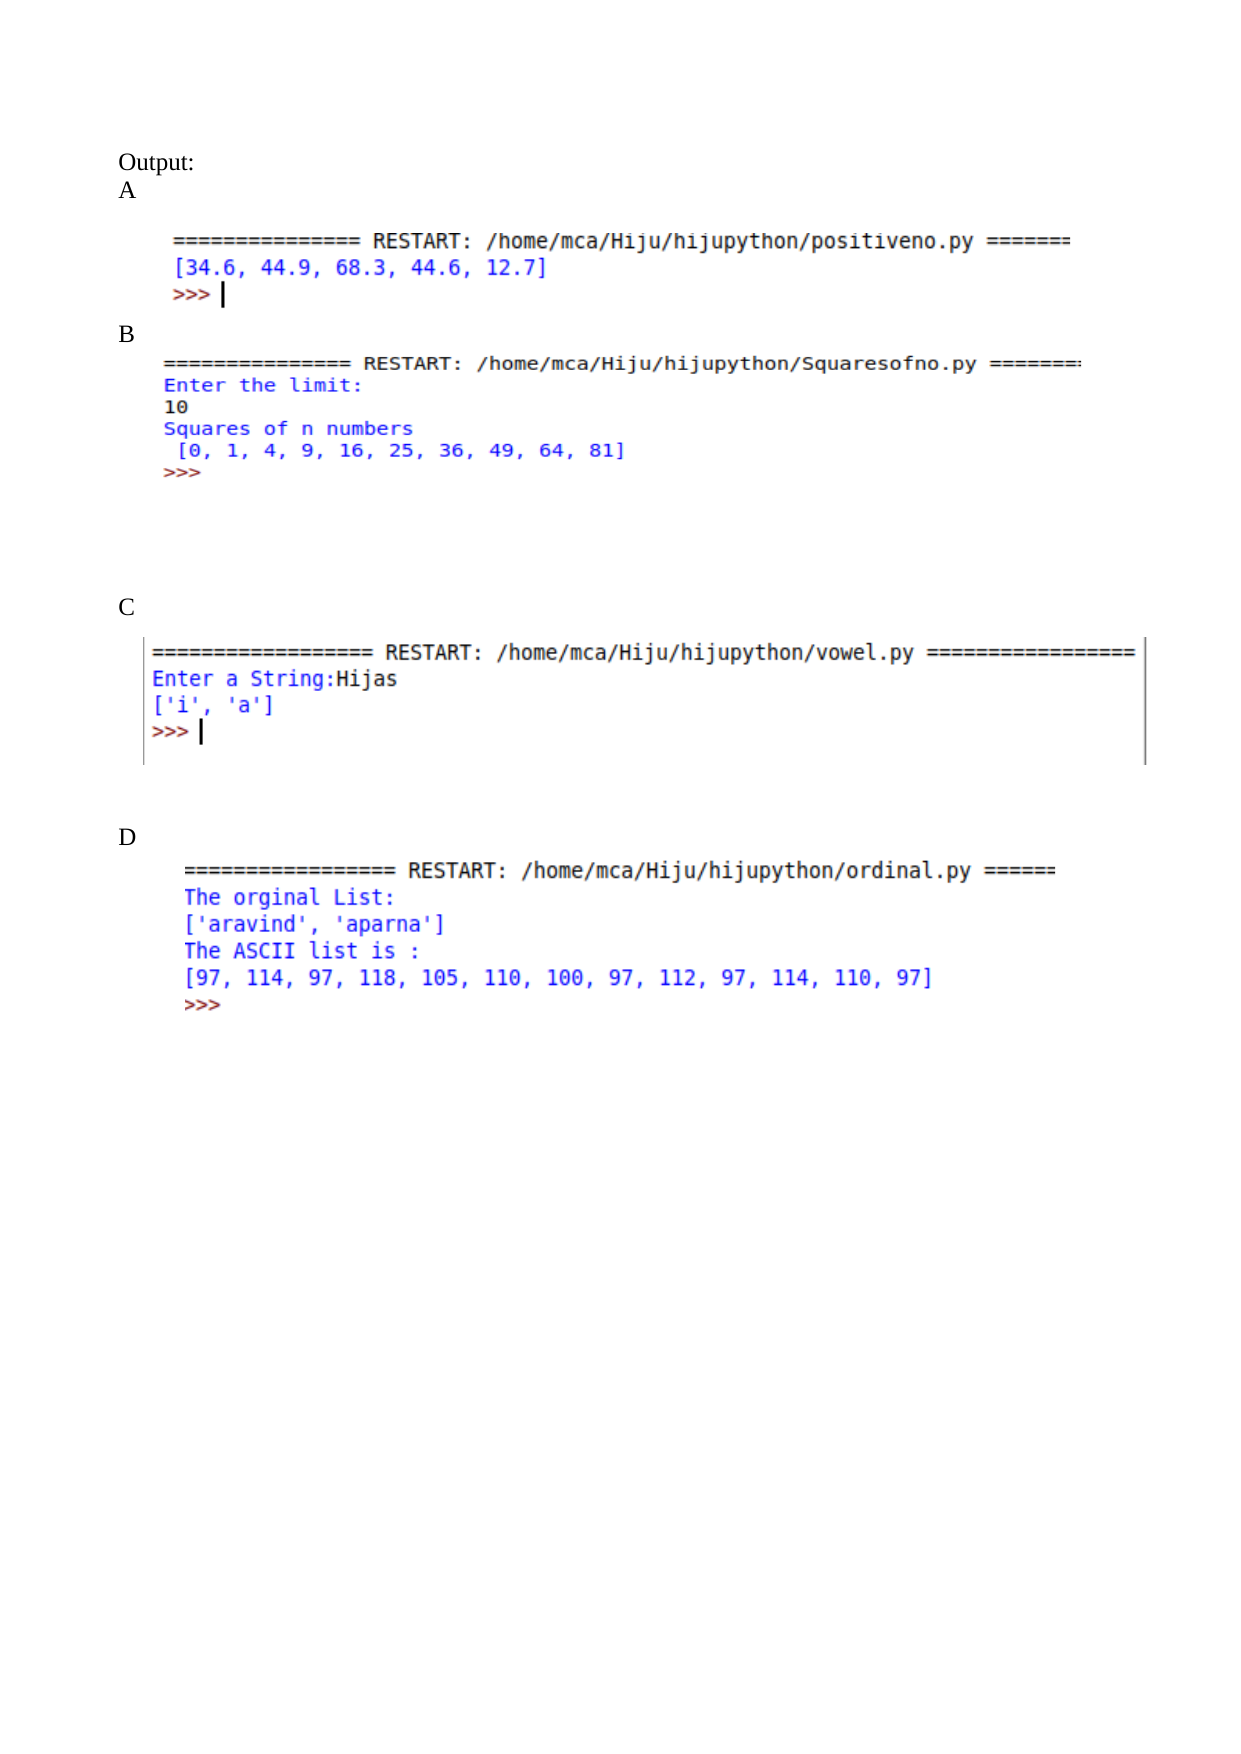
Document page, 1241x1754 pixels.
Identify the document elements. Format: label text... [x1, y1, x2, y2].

text D [118, 822, 1122, 851]
picture [143, 637, 1148, 765]
picture [170, 233, 1071, 319]
text A [118, 176, 1122, 204]
picture [185, 851, 1056, 1069]
text C [118, 592, 1122, 621]
text B [118, 319, 1122, 348]
picture [159, 347, 1082, 564]
text Output: [118, 147, 1122, 176]
